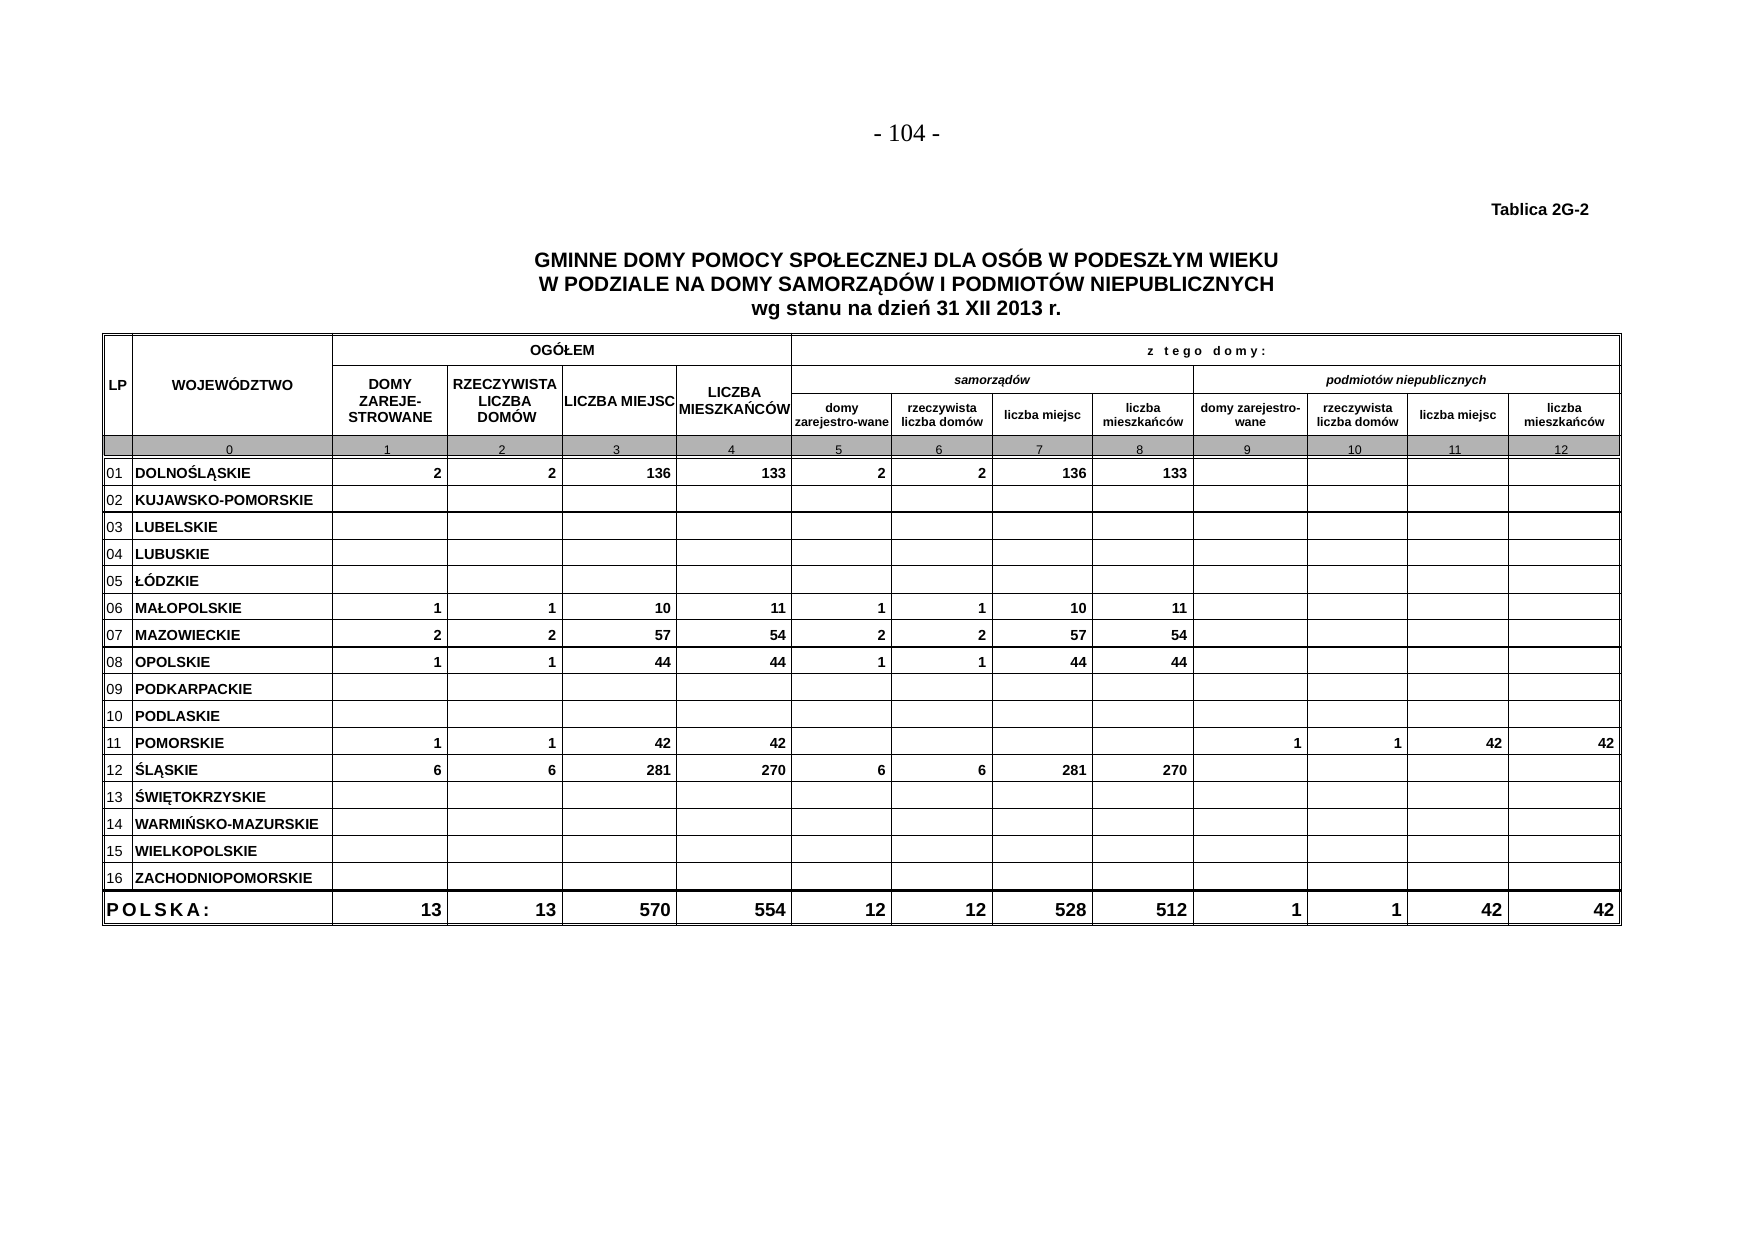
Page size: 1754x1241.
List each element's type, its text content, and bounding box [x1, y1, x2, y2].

table_cell 08 [105, 648, 132, 673]
table_cell 11 [105, 728, 132, 754]
table_cell [333, 674, 447, 700]
table_cell [892, 540, 992, 565]
table_cell 6 [892, 755, 992, 781]
table_cell 281 [563, 755, 676, 781]
table_cell 1 [333, 648, 447, 673]
table_cell 133 [1093, 459, 1193, 484]
table_cell [1093, 513, 1193, 538]
table_cell [1509, 620, 1619, 646]
table_cell [333, 836, 447, 862]
table_cell liczba mieszkańców [1509, 394, 1619, 435]
table_cell [1408, 701, 1508, 727]
table_cell [993, 513, 1092, 538]
table_cell 2 [792, 620, 891, 646]
table_cell PODKARPACKIE [133, 674, 332, 700]
table_cell [1093, 728, 1193, 754]
table_cell [448, 809, 562, 835]
table_cell [1509, 701, 1619, 727]
table_cell [1408, 863, 1508, 889]
table_cell [1194, 594, 1307, 619]
table_cell [1408, 459, 1508, 484]
table_cell 44 [1093, 648, 1193, 673]
table_cell LUBELSKIE [133, 513, 332, 538]
table_cell 09 [105, 674, 132, 700]
table_cell [993, 782, 1092, 808]
table_cell [1408, 755, 1508, 781]
table_header WOJEWÓDZTWO [133, 336, 332, 435]
table_cell 270 [1093, 755, 1193, 781]
table_cell [1408, 513, 1508, 538]
table_cell 1 [1308, 892, 1407, 923]
table_cell [1194, 809, 1307, 835]
table_cell [677, 513, 791, 538]
table_cell 1 [1194, 892, 1307, 923]
table_cell [563, 701, 676, 727]
table_cell 1 [333, 594, 447, 619]
table_cell [892, 728, 992, 754]
table_cell [333, 566, 447, 592]
table_cell [677, 836, 791, 862]
table_cell [1308, 674, 1407, 700]
table_cell 10 [105, 701, 132, 727]
table_cell [1308, 701, 1407, 727]
table_cell [677, 486, 791, 511]
table_cell 9 [1194, 436, 1307, 455]
table_cell [563, 566, 676, 592]
table_cell 11 [1408, 436, 1508, 455]
table_cell 07 [105, 620, 132, 646]
table_cell [1408, 782, 1508, 808]
table_cell 512 [1093, 892, 1193, 923]
table_cell 16 [105, 863, 132, 889]
table_cell [677, 782, 791, 808]
table_cell [1308, 513, 1407, 538]
table_cell [448, 513, 562, 538]
table_cell [563, 486, 676, 511]
table_cell 6 [333, 755, 447, 781]
table_cell WIELKOPOLSKIE [133, 836, 332, 862]
table_cell [993, 540, 1092, 565]
table_cell [1093, 836, 1193, 862]
table_cell [333, 863, 447, 889]
table_cell 4 [677, 436, 791, 455]
table_cell [448, 863, 562, 889]
table_cell [333, 782, 447, 808]
table_cell 06 [105, 594, 132, 619]
table_cell [1093, 863, 1193, 889]
table_cell [993, 728, 1092, 754]
table_cell 1 [333, 728, 447, 754]
table_cell [993, 809, 1092, 835]
table_cell 6 [792, 755, 891, 781]
table_cell [1194, 836, 1307, 862]
table_cell 10 [563, 594, 676, 619]
table_cell 13 [448, 892, 562, 923]
table_cell 1 [892, 594, 992, 619]
table_cell [1509, 674, 1619, 700]
table_cell [1093, 701, 1193, 727]
table_cell 8 [1093, 436, 1193, 455]
table_cell [333, 540, 447, 565]
table_cell [448, 836, 562, 862]
table_cell 10 [1308, 436, 1407, 455]
table_header z tego domy: [792, 336, 1619, 365]
table_cell MAŁOPOLSKIE [133, 594, 332, 619]
table_cell [1509, 863, 1619, 889]
table_cell [677, 701, 791, 727]
table_cell 1 [792, 648, 891, 673]
table_cell [563, 809, 676, 835]
table_cell [1408, 566, 1508, 592]
table_cell [892, 836, 992, 862]
table_cell MAZOWIECKIE [133, 620, 332, 646]
table_cell 42 [1408, 728, 1508, 754]
table_cell 11 [1093, 594, 1193, 619]
table_cell [1509, 486, 1619, 511]
table_cell [1194, 863, 1307, 889]
table_cell [1408, 594, 1508, 619]
table_cell 1 [448, 648, 562, 673]
table_cell [993, 486, 1092, 511]
table_cell [563, 836, 676, 862]
table_cell [1509, 836, 1619, 862]
table_cell 42 [677, 728, 791, 754]
table_cell 10 [993, 594, 1092, 619]
table_cell 44 [563, 648, 676, 673]
table_cell [333, 486, 447, 511]
table_cell LUBUSKIE [133, 540, 332, 565]
table_cell [1093, 540, 1193, 565]
table_cell 2 [448, 459, 562, 484]
table_cell [1509, 540, 1619, 565]
table_cell [792, 513, 891, 538]
table_cell 11 [677, 594, 791, 619]
table_cell rzeczywista liczba domów [892, 394, 992, 435]
table_cell LICZBA MIEJSC [563, 366, 676, 435]
table_cell [1308, 459, 1407, 484]
table_cell 44 [993, 648, 1092, 673]
table_cell [792, 540, 891, 565]
table_cell [1308, 620, 1407, 646]
table_cell [1509, 755, 1619, 781]
table_cell 2 [333, 459, 447, 484]
table_cell [105, 436, 132, 455]
table_cell [1509, 459, 1619, 484]
table_cell [892, 863, 992, 889]
subtitle GMINNE DOMY POMOCY SPOŁECZNEJ DLA OSÓB W PODESZŁYM WIEKU [148, 247, 1665, 271]
table_cell 1 [1308, 728, 1407, 754]
table_cell [1509, 566, 1619, 592]
table_cell DOMY ZAREJE-​STROWANE [333, 366, 447, 435]
table_cell [792, 566, 891, 592]
table_cell 5 [792, 436, 891, 455]
table_cell [892, 486, 992, 511]
table_cell [1408, 674, 1508, 700]
table_cell 12 [105, 755, 132, 781]
table_cell 6 [448, 755, 562, 781]
table_cell WARMIŃSKO-MAZURSKIE [133, 809, 332, 835]
table_cell PODLASKIE [133, 701, 332, 727]
table_cell [448, 782, 562, 808]
table_cell [1308, 594, 1407, 619]
table_cell 2 [448, 436, 562, 455]
table_cell 270 [677, 755, 791, 781]
table_cell [892, 782, 992, 808]
table_cell [792, 486, 891, 511]
table_cell [1093, 809, 1193, 835]
table_cell [993, 674, 1092, 700]
table_cell 42 [1509, 892, 1619, 923]
table_cell 6 [892, 436, 992, 455]
table_cell [792, 809, 891, 835]
table_cell [1408, 540, 1508, 565]
table_cell [333, 701, 447, 727]
table_cell [792, 782, 891, 808]
table_cell 528 [993, 892, 1092, 923]
table_header LP [105, 336, 132, 435]
table_cell ŚLĄSKIE [133, 755, 332, 781]
table_cell [1194, 648, 1307, 673]
table_cell 42 [1408, 892, 1508, 923]
table_cell 13 [333, 892, 447, 923]
table_cell [448, 540, 562, 565]
table_cell [792, 728, 891, 754]
table_cell [1194, 755, 1307, 781]
table_cell [792, 863, 891, 889]
table_cell 1 [448, 728, 562, 754]
table_cell 05 [105, 566, 132, 592]
table_cell OPOLSKIE [133, 648, 332, 673]
table_cell 15 [105, 836, 132, 862]
table_cell [448, 701, 562, 727]
table_cell [563, 674, 676, 700]
table_cell [993, 566, 1092, 592]
table_cell 136 [993, 459, 1092, 484]
table_cell [677, 809, 791, 835]
table_cell DOLNOŚLĄSKIE [133, 459, 332, 484]
table_cell 44 [677, 648, 791, 673]
table_cell 2 [448, 620, 562, 646]
table_cell [1194, 459, 1307, 484]
table_cell [892, 701, 992, 727]
table_cell [1408, 836, 1508, 862]
table_cell [1194, 620, 1307, 646]
table_cell 0 [133, 436, 332, 455]
table_cell RZECZYWISTA LICZBA DOMÓW [448, 366, 562, 435]
table_cell [1194, 486, 1307, 511]
table_cell ZACHODNIOPOMORSKIE [133, 863, 332, 889]
table_cell [892, 674, 992, 700]
table_cell [563, 863, 676, 889]
table_cell 42 [1509, 728, 1619, 754]
table_cell [448, 486, 562, 511]
table_cell liczba miejsc [1408, 394, 1508, 435]
table_cell [1509, 782, 1619, 808]
table_cell [1308, 648, 1407, 673]
table_cell 1 [792, 594, 891, 619]
table_header OGÓŁEM [333, 336, 791, 365]
table_cell [1408, 648, 1508, 673]
table_cell [1509, 513, 1619, 538]
table_cell [993, 836, 1092, 862]
table_cell rzeczywista liczba domów [1308, 394, 1407, 435]
table_cell 133 [677, 459, 791, 484]
table_cell 136 [563, 459, 676, 484]
table_cell [1408, 809, 1508, 835]
table_cell [892, 513, 992, 538]
table_cell 01 [105, 459, 132, 484]
table_cell 1 [892, 648, 992, 673]
table_cell [1194, 540, 1307, 565]
table_cell LICZBA MIESZKAŃCÓW [677, 366, 791, 435]
table_cell [1509, 594, 1619, 619]
table_cell 42 [563, 728, 676, 754]
subtitle wg stanu na dzień 31 XII 2013 r. [148, 295, 1665, 319]
table_cell [993, 701, 1092, 727]
table_cell liczba miejsc [993, 394, 1092, 435]
table_cell 54 [677, 620, 791, 646]
table_cell domy zarejestro-wane [792, 394, 891, 435]
table_cell [1408, 620, 1508, 646]
table_cell [1308, 486, 1407, 511]
table_cell 03 [105, 513, 132, 538]
table_cell 3 [563, 436, 676, 455]
table_cell podmiotów niepublicznych [1194, 366, 1619, 393]
table_cell [1308, 809, 1407, 835]
table_cell domy zarejestro-wane [1194, 394, 1307, 435]
table_cell POMORSKIE [133, 728, 332, 754]
table_cell [892, 566, 992, 592]
table_cell 13 [105, 782, 132, 808]
table_cell [1194, 674, 1307, 700]
table_cell [892, 809, 992, 835]
table_cell [1308, 836, 1407, 862]
table_cell [1308, 782, 1407, 808]
table_cell 12 [792, 892, 891, 923]
table_cell 02 [105, 486, 132, 511]
table_cell [1093, 674, 1193, 700]
table_cell [563, 540, 676, 565]
table_cell [1308, 755, 1407, 781]
table_cell [1093, 566, 1193, 592]
table_cell [993, 863, 1092, 889]
table_cell [677, 540, 791, 565]
table_cell ŚWIĘTOKRZYSKIE [133, 782, 332, 808]
table_cell 7 [993, 436, 1092, 455]
table_cell 12 [1509, 436, 1619, 455]
table_cell [1194, 701, 1307, 727]
table_cell 1 [448, 594, 562, 619]
table_cell [1308, 863, 1407, 889]
table_cell POLSKA: [105, 892, 332, 923]
table_cell [677, 566, 791, 592]
table_cell 570 [563, 892, 676, 923]
table_cell [1194, 513, 1307, 538]
table_cell 12 [892, 892, 992, 923]
table_cell [1194, 566, 1307, 592]
table_cell [677, 674, 791, 700]
text Tablica 2G-2 [103, 199, 1665, 219]
table_cell 2 [892, 620, 992, 646]
table_cell [1093, 782, 1193, 808]
table_cell [1408, 486, 1508, 511]
table_cell 281 [993, 755, 1092, 781]
table_cell [1509, 809, 1619, 835]
table_cell [677, 863, 791, 889]
table_cell 57 [993, 620, 1092, 646]
table_cell 2 [792, 459, 891, 484]
table_cell [448, 566, 562, 592]
table_cell 57 [563, 620, 676, 646]
table_cell [448, 674, 562, 700]
table_cell 14 [105, 809, 132, 835]
table_cell KUJAWSKO-POMORSKIE [133, 486, 332, 511]
table_cell [1093, 486, 1193, 511]
table_cell 04 [105, 540, 132, 565]
table_cell 2 [333, 620, 447, 646]
table_cell [1509, 648, 1619, 673]
table_cell [333, 809, 447, 835]
subtitle W PODZIALE NA DOMY SAMORZĄDÓW I PODMIOTÓW NIEPUBLICZNYCH [148, 271, 1665, 295]
table_cell [792, 836, 891, 862]
table_cell 1 [1194, 728, 1307, 754]
table_cell ŁÓDZKIE [133, 566, 332, 592]
table_cell [563, 782, 676, 808]
table_cell 554 [677, 892, 791, 923]
table_cell liczba mieszkańców [1093, 394, 1193, 435]
table_cell [792, 701, 891, 727]
table_cell [1308, 540, 1407, 565]
table_cell samorządów [792, 366, 1193, 393]
table_cell [792, 674, 891, 700]
table_cell [333, 513, 447, 538]
table_cell 54 [1093, 620, 1193, 646]
table_cell [1194, 782, 1307, 808]
table_cell [1308, 566, 1407, 592]
table_cell [563, 513, 676, 538]
table_cell 2 [892, 459, 992, 484]
table_cell 1 [333, 436, 447, 455]
